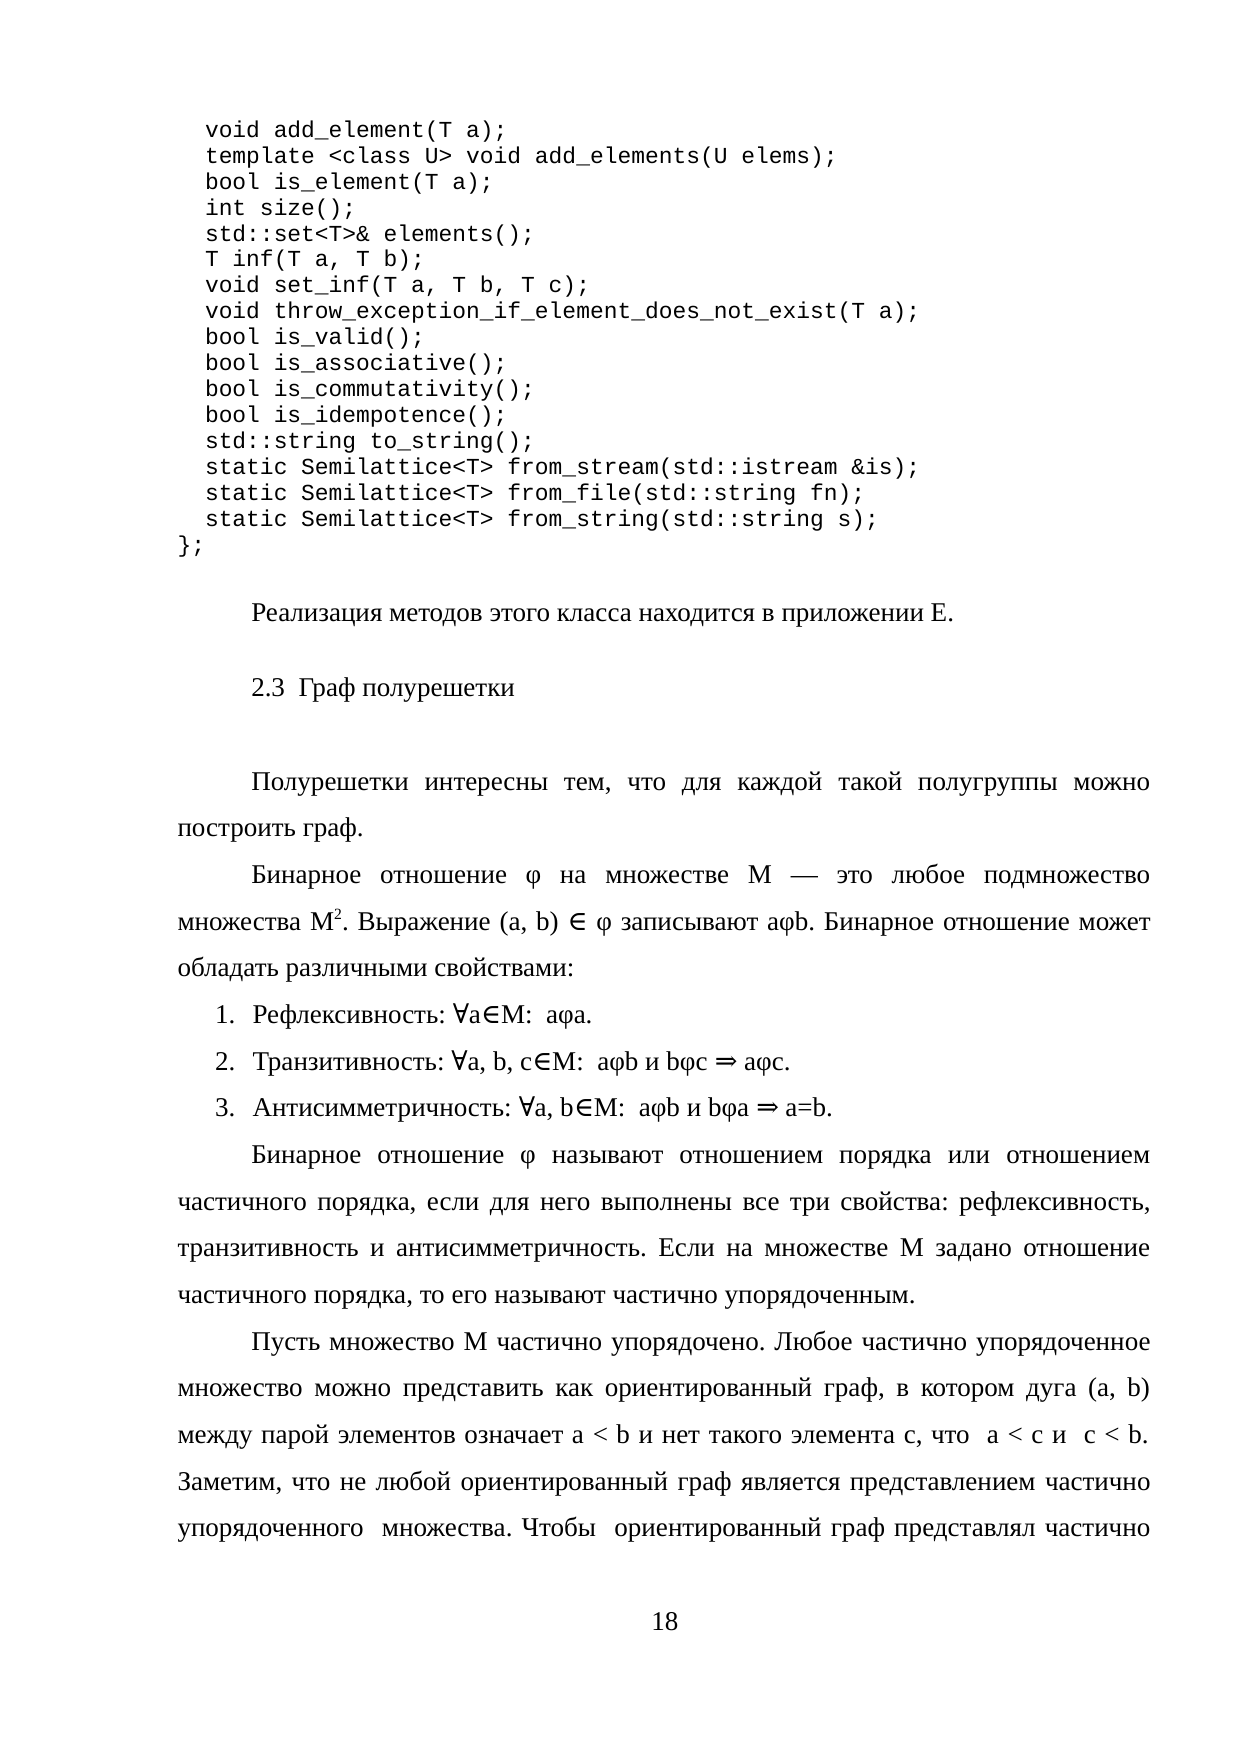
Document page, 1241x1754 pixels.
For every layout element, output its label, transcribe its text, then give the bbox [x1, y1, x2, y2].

text void throw_exception_if_element_does_not_exist(T a); [177, 300, 1152, 326]
list Антисимметричность: ∀a, b∈M: aφb и bφa ⇒ a=b. [215, 1092, 1152, 1123]
text std::set<T>& elements(); [177, 222, 1152, 248]
text void set_inf(T a, T b, T c); [177, 274, 1152, 300]
subtitle Граф полурешетки [177, 671, 1152, 702]
list Рефлексивность: ∀a∈M: aφa. [215, 998, 1152, 1029]
text static Semilattice<T> from_string(std::string s); [177, 507, 1152, 533]
text Реализация методов этого класса находится в приложении Е. [177, 596, 1152, 627]
text bool is_element(T a); [177, 170, 1152, 196]
text static Semilattice<T> from_file(std::string fn); [177, 481, 1152, 507]
text }; [177, 533, 1152, 559]
text std::string to_string(); [177, 429, 1152, 455]
text Бинарное отношение φ на множестве M — это любое подмножество множества M2. Выражение (a, b) ∈ φ записывают aφb. Бинарное отношение может обладать различными свойствами: [177, 858, 1152, 983]
text static Semilattice<T> from_stream(std::istream &is); [177, 455, 1152, 481]
text void add_element(T a); [177, 118, 1152, 144]
text bool is_valid(); [177, 326, 1152, 352]
text bool is_idempotence(); [177, 403, 1152, 429]
list Транзитивность: ∀a, b, c∈M: aφb и bφc ⇒ aφc. [215, 1045, 1152, 1076]
text Полурешетки интересны тем, что для каждой такой полугруппы можно построить граф. [177, 765, 1152, 843]
text Бинарное отношение φ называют отношением порядка или отношением частичного порядка, если для него выполнены все три свойства: рефлексивность, транзитивность и антисимметричность. Если на множестве M задано отношение частичного порядка, то его называют частично упорядоченным. [177, 1138, 1152, 1309]
text Пусть множество M частично упорядочено. Любое частично упорядоченное множество можно представить как ориентированный граф, в котором дуга (a, b) между парой элементов означает a < b и нет такого элемента c, что a < с и с < b. Заметим, что не любой ориентированный граф является представлением частично упорядоченного множества. Чтобы ориентированный граф представлял частично [177, 1325, 1152, 1543]
text template <class U> void add_elements(U elems); [177, 144, 1152, 170]
text bool is_commutativity(); [177, 377, 1152, 403]
text int size(); [177, 196, 1152, 222]
text T inf(T a, T b); [177, 248, 1152, 274]
text bool is_associative(); [177, 352, 1152, 377]
